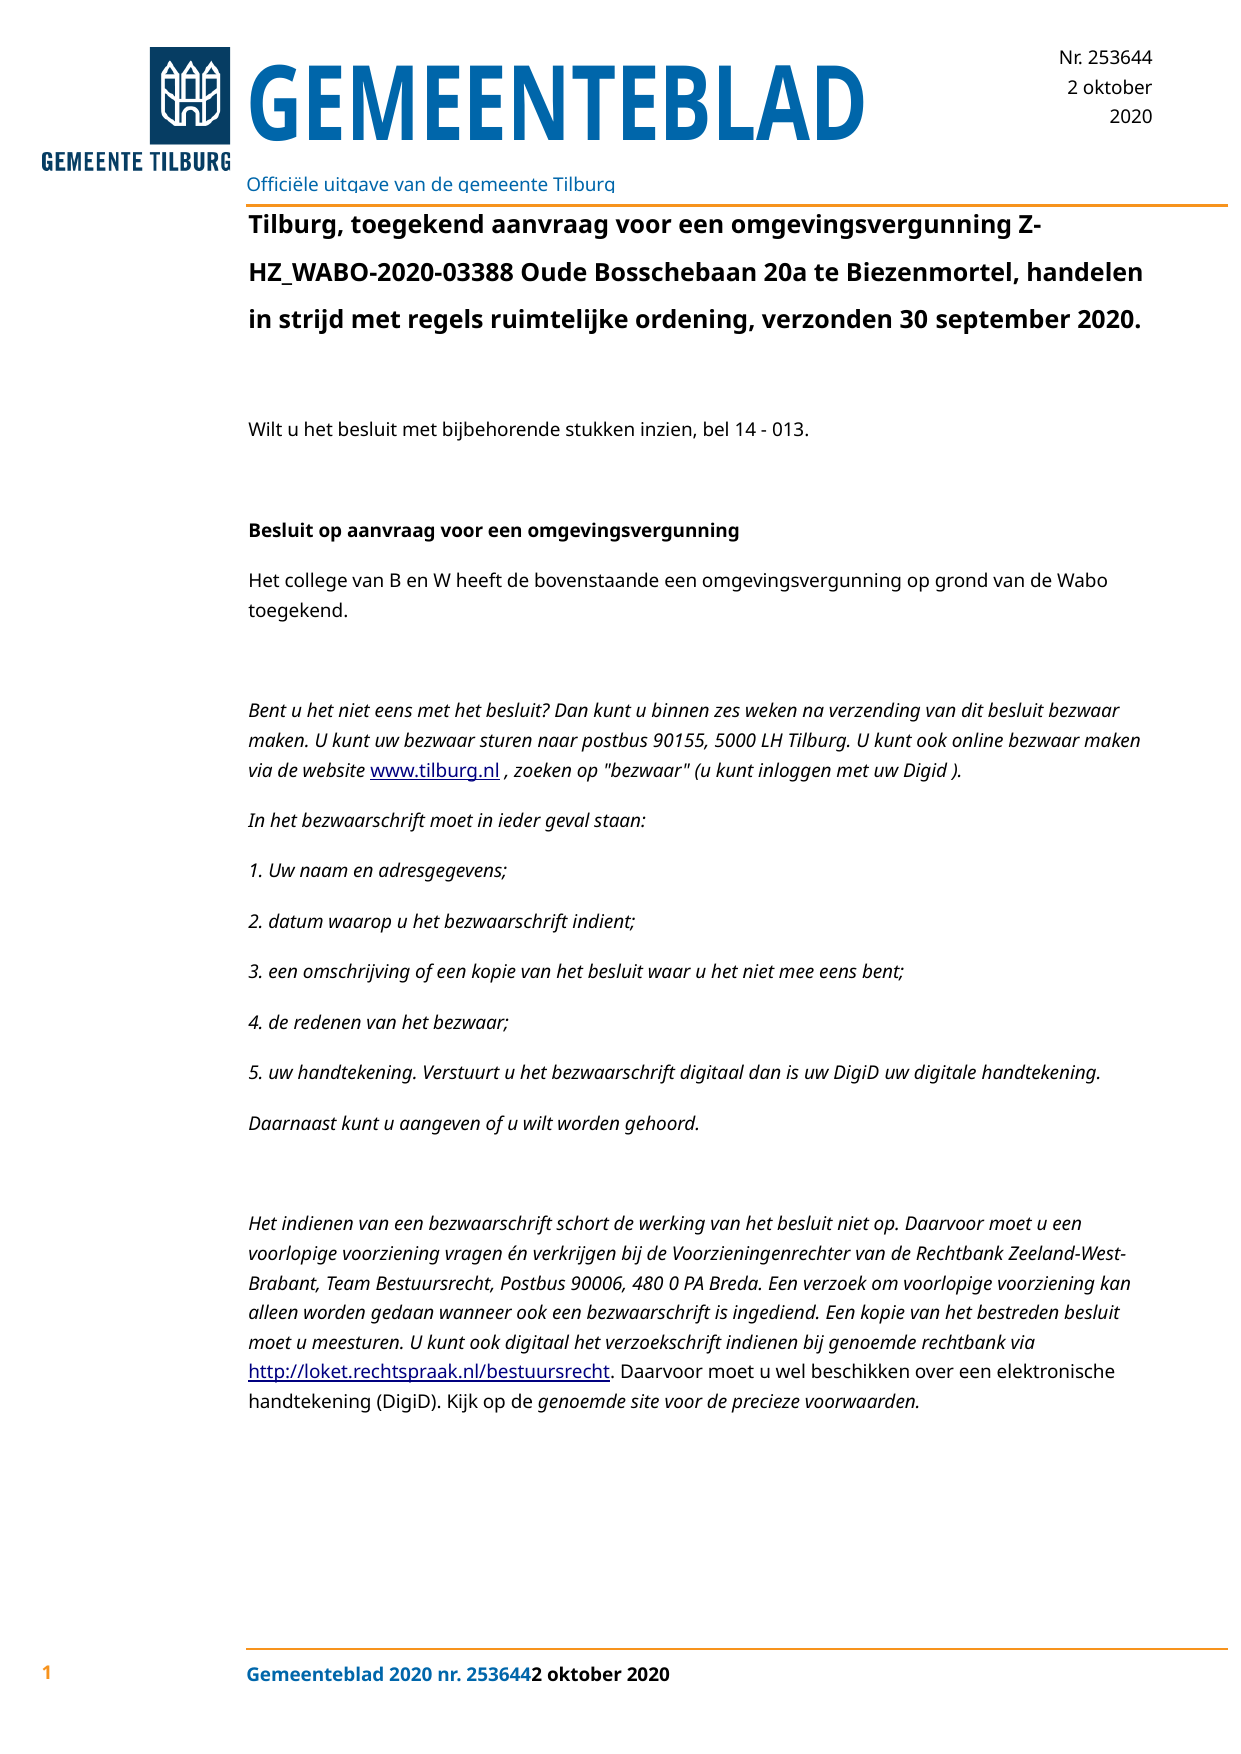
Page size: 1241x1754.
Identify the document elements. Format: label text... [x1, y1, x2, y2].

text 4. de redenen van het bezwaar; [248, 1009, 1152, 1034]
text 3. een omschrijving of een kopie van het besluit waar u het niet mee eens bent; [248, 958, 1152, 984]
text In het bezwaarschrift moet in ieder geval staan: [248, 807, 1152, 833]
text Wilt u het besluit met bijbehorende stukken inzien, bel 14 - 013. [248, 416, 1152, 442]
text Daarnaast kunt u aangeven of u wilt worden gehoord. [248, 1110, 1152, 1135]
picture [41, 47, 231, 172]
text Bent u het niet eens met het besluit? Dan kunt u binnen zes weken na verzending van dit besluit bezwaar maken. U kunt uw bezwaar sturen naar postbus 90155, 5000 LH Tilburg. U kunt ook online bezwaar maken via de website www.tilburg.nl , zoeken op "bezwaar" (u kunt inloggen met uw Digid ). [248, 698, 1152, 782]
text 1. Uw naam en adresgegevens; [248, 858, 1152, 883]
text Besluit op aanvraag voor een omgevingsvergunning [248, 517, 1152, 542]
text Het indienen van een bezwaarschrift schort de werking van het besluit niet op. Daarvoor moet u een voorlopige voorziening vragen én verkrijgen bij de Voorzieningenrechter van de Rechtbank Zeeland-West-Brabant, Team Bestuursrecht, Postbus 90006, 480 0 PA Breda. Een verzoek om voorlopige voorziening kan alleen worden gedaan wanneer ook een bezwaarschrift is ingediend. Een kopie van het bestreden besluit moet u meesturen. U kunt ook digitaal het verzoekschrift indienen bij genoemde rechtbank via http://loket.rechtspraak.nl/bestuursrecht. Daarvoor moet u wel beschikken over een elektronische handtekening (DigiD). Kijk op de genoemde site voor de precieze voorwaarden. [248, 1211, 1152, 1414]
text Het college van B en W heeft de bovenstaande een omgevingsvergunning op grond van de Wabo toegekend. [248, 567, 1152, 622]
text 5. uw handtekening. Verstuurt u het bezwaarschrift digitaal dan is uw DigiD uw digitale handtekening. [248, 1059, 1152, 1085]
text 2. datum waarop u het bezwaarschrift indient; [248, 908, 1152, 934]
text Tilburg, toegekend aanvraag voor een omgevingsvergunning Z-HZ_WABO-2020-03388 Oude Bosschebaan 20a te Biezenmortel, handelen in strijd met regels ruimtelijke ordening, verzonden 30 september 2020. [248, 207, 1152, 336]
